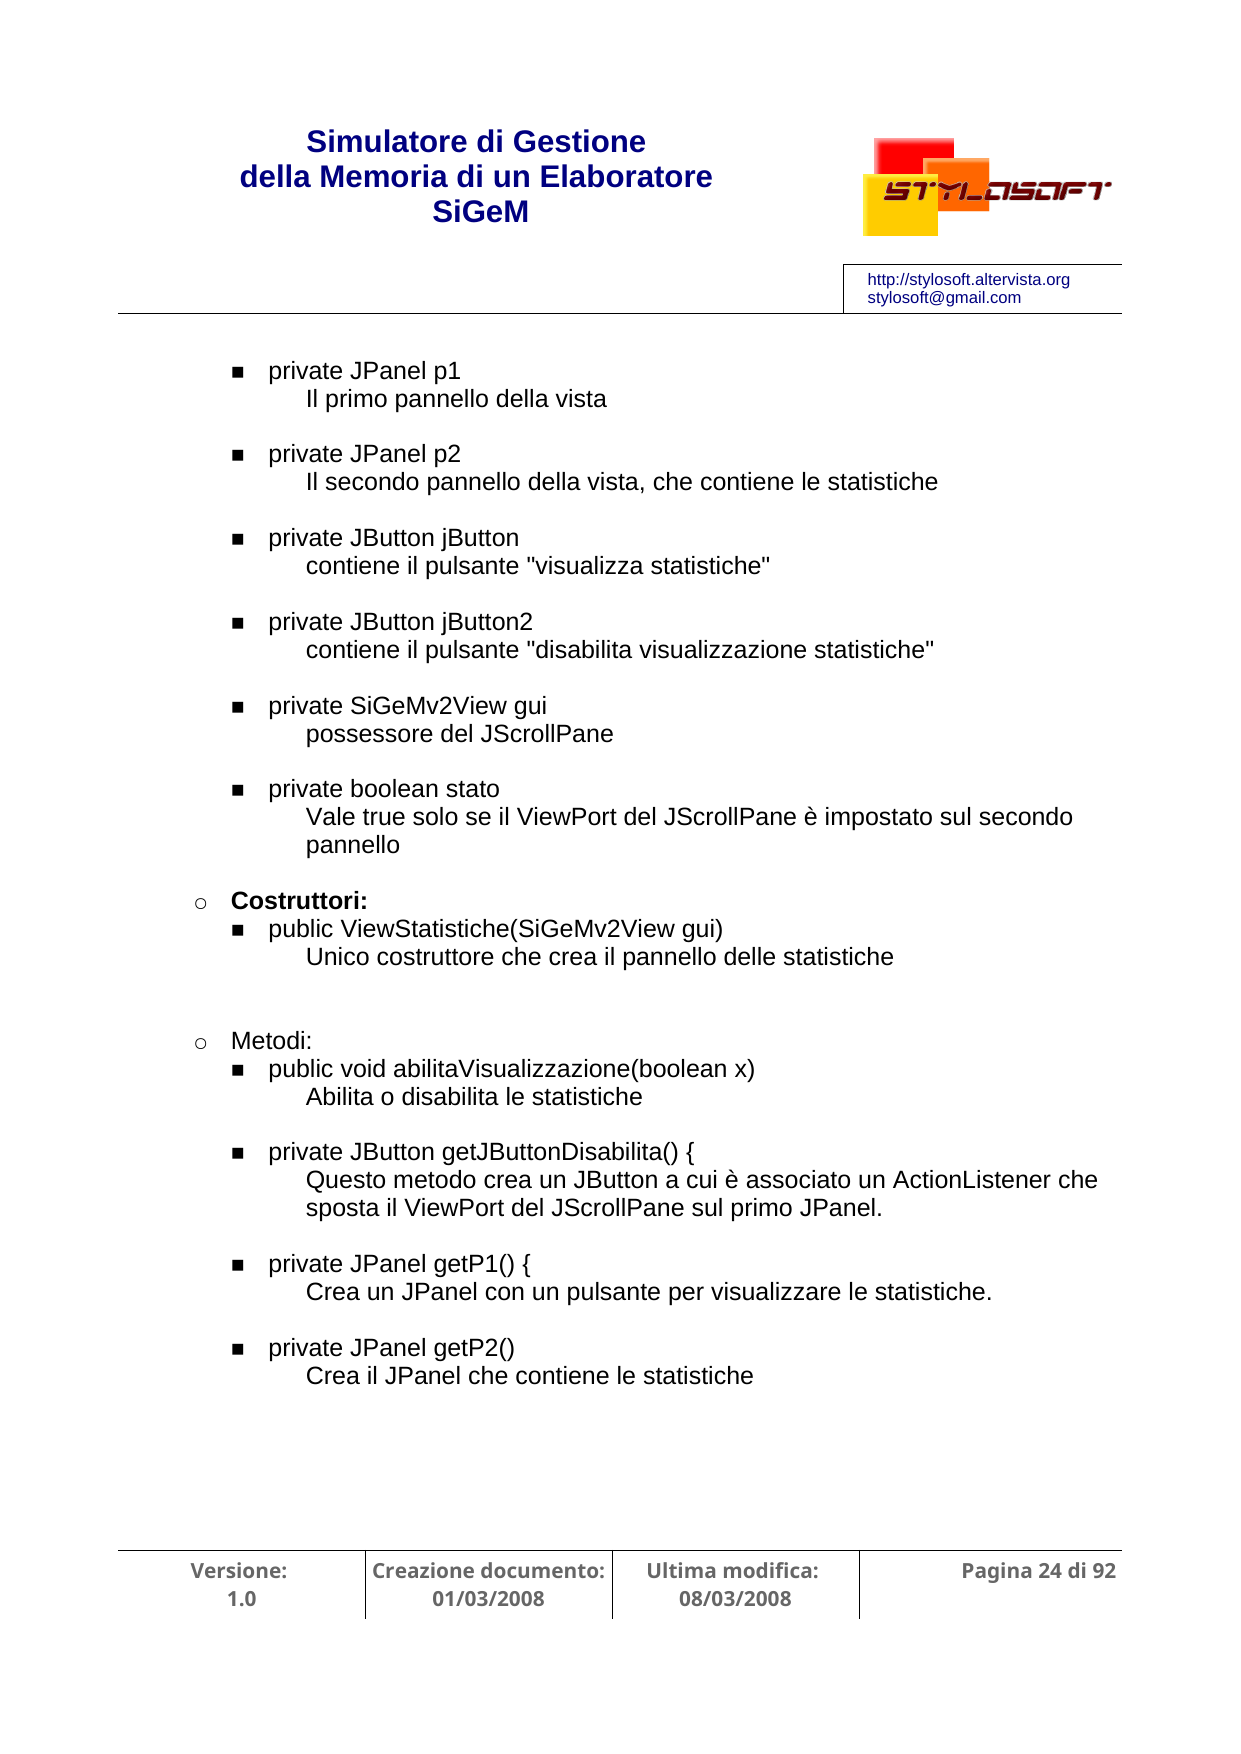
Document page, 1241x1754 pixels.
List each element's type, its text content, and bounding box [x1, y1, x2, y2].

list Vale true solo se il ViewPort del JScrollPane è impostato sul secondo pannello [268, 803, 1122, 859]
list private JButton jButton [231, 524, 1122, 552]
list private JButton getJButtonDisabilita() { [231, 1138, 1122, 1166]
list Metodi: [193, 1027, 1122, 1054]
list possessore del JScrollPane [268, 719, 1122, 747]
list private JPanel p1 [231, 357, 1122, 384]
list public void abilitaVisualizzazione(boolean x) [231, 1054, 1122, 1082]
list private JPanel getP1() { [231, 1250, 1122, 1278]
list sposta il ViewPort del JScrollPane sul primo JPanel. [268, 1194, 1122, 1222]
list private JButton jButton2 [231, 608, 1122, 636]
list Crea il JPanel che contiene le statistiche [268, 1362, 1122, 1389]
picture [848, 123, 1117, 247]
list private SiGeMv2View gui [231, 692, 1122, 719]
list Crea un JPanel con un pulsante per visualizzare le statistiche. [268, 1278, 1122, 1306]
list private JPanel getP2() [231, 1334, 1122, 1362]
list Il secondo pannello della vista, che contiene le statistiche [268, 468, 1122, 496]
list private JPanel p2 [231, 440, 1122, 468]
list Costruttori: [193, 887, 1122, 915]
list private boolean stato [231, 775, 1122, 803]
list Unico costruttore che crea il pannello delle statistiche [268, 943, 1122, 971]
list Il primo pannello della vista [268, 384, 1122, 412]
list Questo metodo crea un JButton a cui è associato un ActionListener che [268, 1166, 1122, 1194]
list Abilita o disabilita le statistiche [268, 1082, 1122, 1110]
list public ViewStatistiche(SiGeMv2View gui) [231, 915, 1122, 943]
list contiene il pulsante "disabilita visualizzazione statistiche" [268, 636, 1122, 664]
list contiene il pulsante "visualizza statistiche" [268, 552, 1122, 580]
